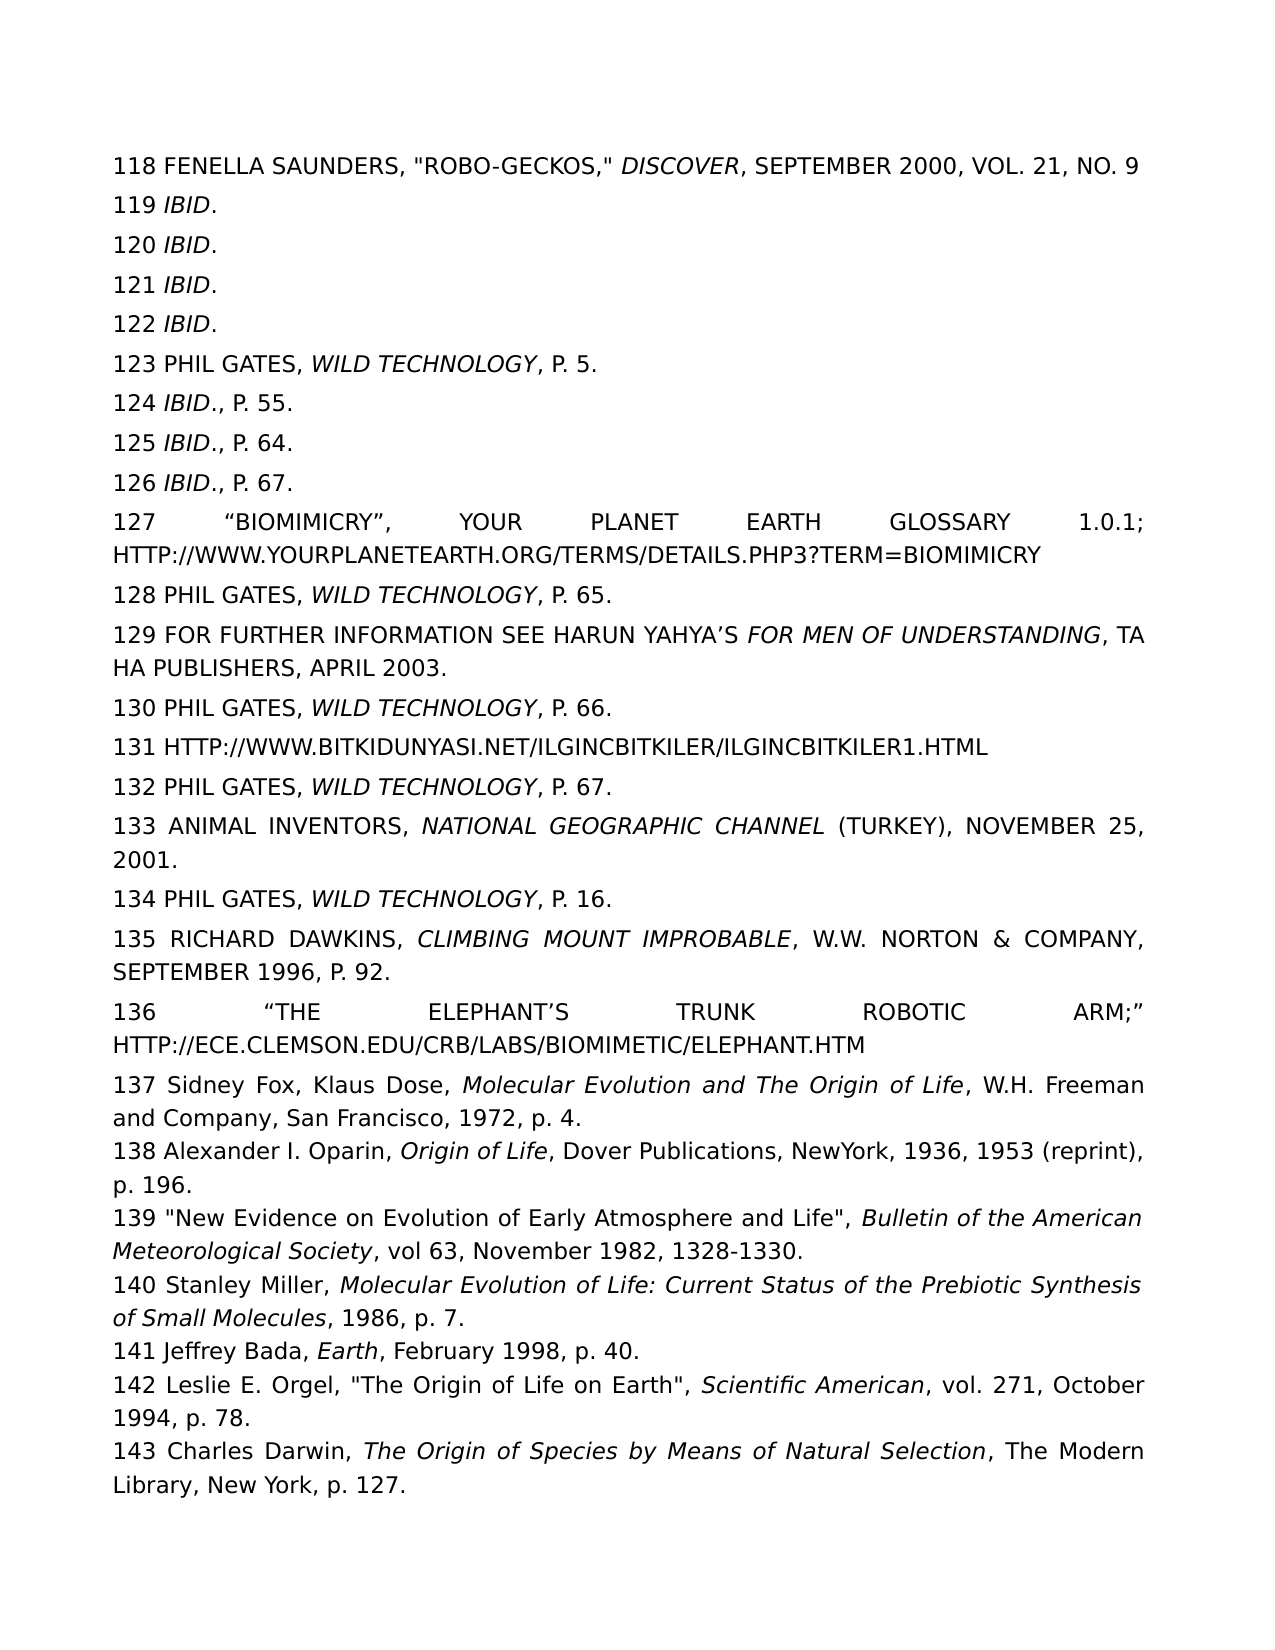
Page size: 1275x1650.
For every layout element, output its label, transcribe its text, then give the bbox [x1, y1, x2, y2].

text 134 Phil Gates, Wild Technology, p. 16. [112, 881, 1145, 914]
text 126 Ibid., p. 67. [112, 464, 1145, 498]
text 136 “The Elephant’s Trunk Robotic Arm;” http://ece.clemson.edu/crb/labs/biomimetic/elephant.htm [112, 993, 1145, 1060]
text 142 Leslie E. Orgel, "The Origin of Life on Earth", Scientific American, vol. 271, October 1994, p. 78. [112, 1366, 1145, 1433]
text 138 Alexander I. Oparin, Origin of Life, Dover Publications, NewYork, 1936, 1953 (reprint), p. 196. [112, 1133, 1145, 1200]
text 124 Ibid., p. 55. [112, 385, 1145, 418]
text 118 Fenella Saunders, "Robo-Geckos," Discover, September 2000, vol. 21, no. 9 [112, 148, 1145, 181]
text 132 Phil Gates, Wild Technology, p. 67. [112, 768, 1145, 802]
text 141 Jeffrey Bada, Earth, February 1998, p. 40. [112, 1333, 1145, 1366]
text 119 Ibid. [112, 187, 1145, 221]
text 127 “Biomimicry”, Your Planet Earth Glossary 1.0.1; http://www.yourplanetearth.org/terms/details.php3?term=Biomimicry [112, 504, 1145, 571]
text 135 Richard Dawkins, Climbing Mount Improbable, W.W. Norton & Company, September 1996, p. 92. [112, 921, 1145, 987]
text 139 "New Evidence on Evolution of Early Atmosphere and Life", Bulletin of the American Meteorological Society, vol 63, November 1982, 1328-1330. [112, 1200, 1145, 1266]
text 140 Stanley Miller, Molecular Evolution of Life: Current Status of the Prebiotic Synthesis of Small Molecules, 1986, p. 7. [112, 1266, 1145, 1333]
text 143 Charles Darwin, The Origin of Species by Means of Natural Selection, The Modern Library, New York, p. 127. [112, 1433, 1145, 1500]
text 128 Phil Gates, Wild Technology, p. 65. [112, 577, 1145, 610]
text 122 Ibid. [112, 306, 1145, 339]
text 120 Ibid. [112, 227, 1145, 260]
text 133 Animal Inventors, National Geographic Channel (Turkey), November 25, 2001. [112, 808, 1145, 875]
text 130 Phil Gates, Wild Technology, p. 66. [112, 689, 1145, 723]
text 123 Phil Gates, Wild Technology, p. 5. [112, 346, 1145, 379]
text 137 Sidney Fox, Klaus Dose, Molecular Evolution and The Origin of Life, W.H. Freeman and Company, San Francisco, 1972, p. 4. [112, 1066, 1145, 1133]
text 125 Ibid., p. 64. [112, 425, 1145, 458]
text 129 For further information see Harun Yahya’s For Men of Understanding, Ta Ha Publishers, April 2003. [112, 616, 1145, 683]
text 121 Ibid. [112, 266, 1145, 300]
text 131 http://www.bitkidunyasi.net/ilgincbitkiler/ilgincbitkiler1.html [112, 729, 1145, 762]
